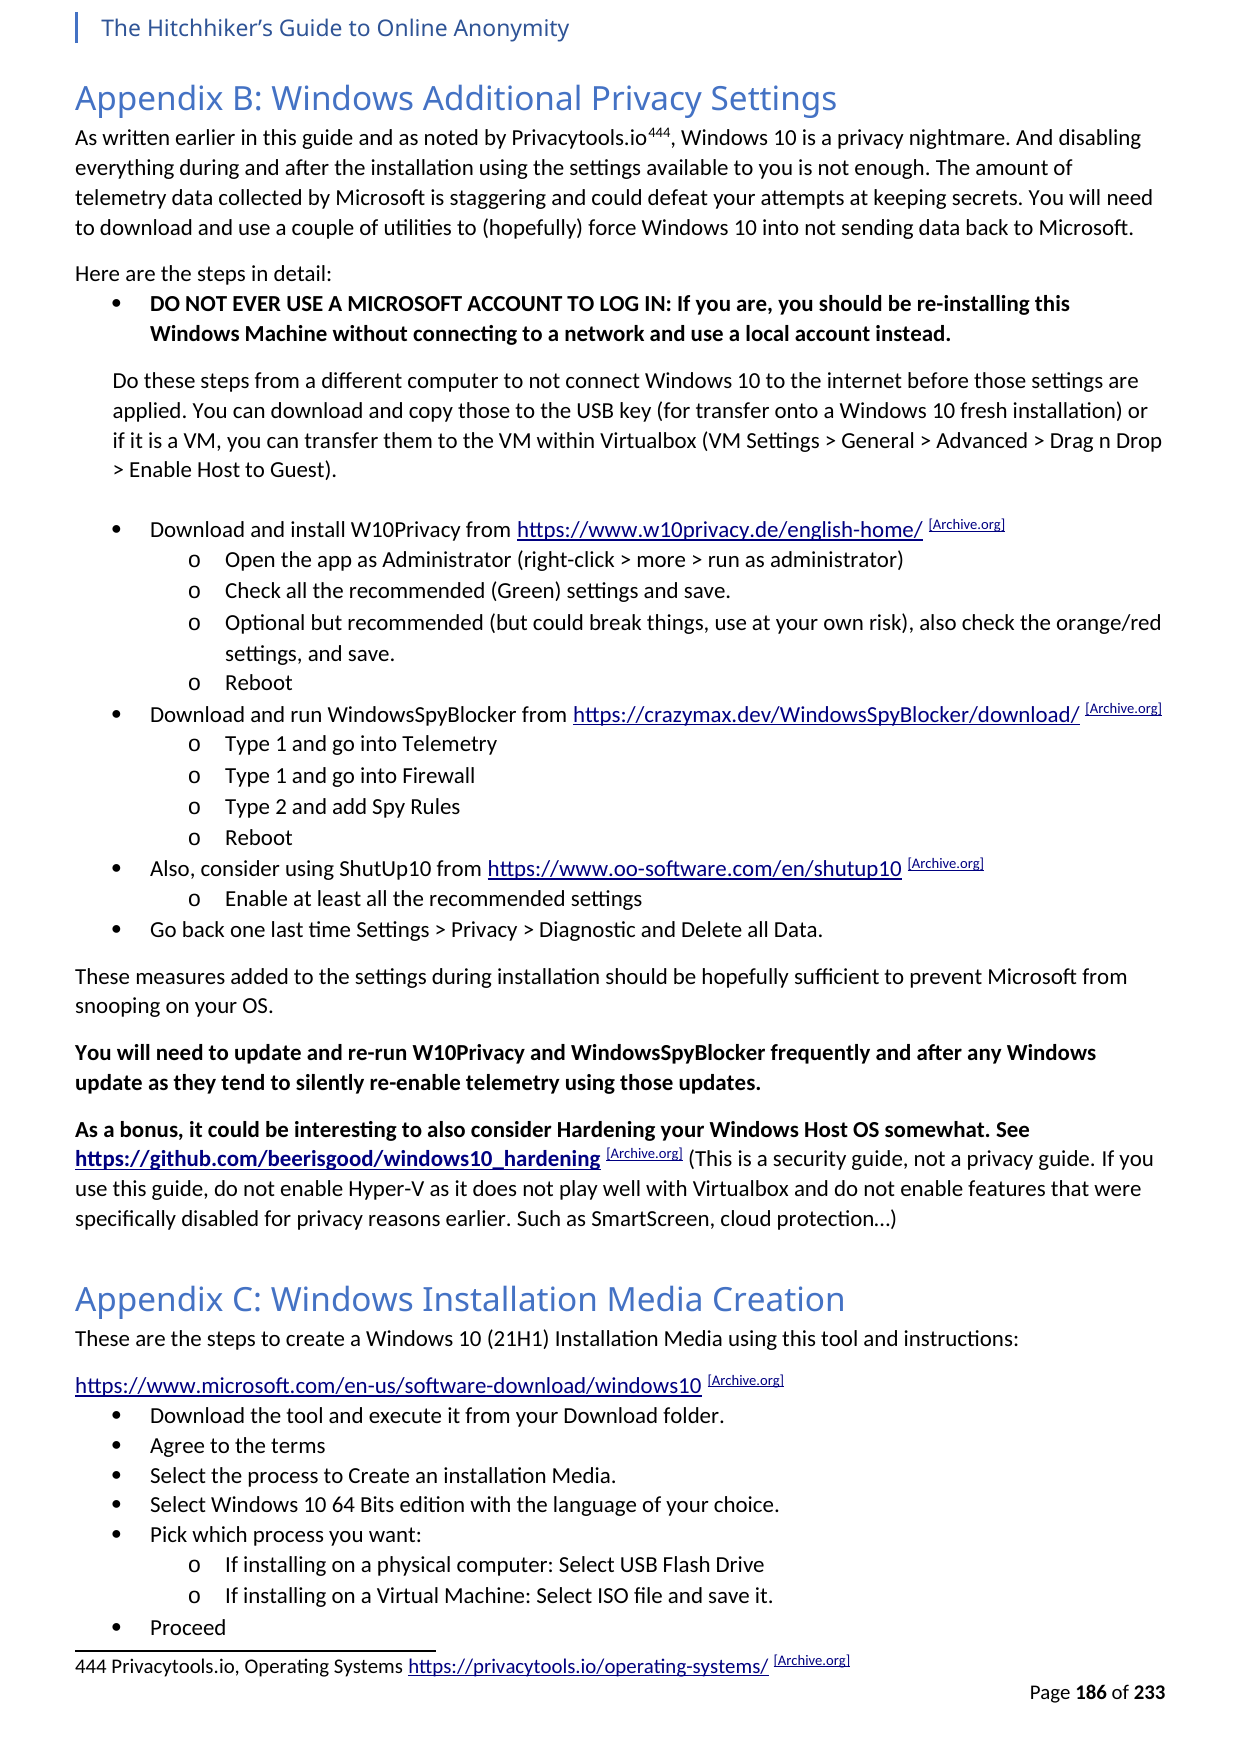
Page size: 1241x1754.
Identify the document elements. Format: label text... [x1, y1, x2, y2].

text https://www.microsoft.com/en-us/software-download/windows10 [Archive.org] [75, 1371, 1165, 1399]
text Privacytools.io, Operating Systems https://privacytools.io/operating-systems/ [Archive.org] [75, 1651, 1165, 1679]
text These measures added to the settings during installation should be hopefully sufficient to prevent Microsoft from snooping on your OS. [75, 962, 1165, 1020]
list DO NOT EVER USE A MICROSOFT ACCOUNT TO LOG IN: If you are, you should be re-installing this Windows Machine without connecting to a network and use a local account instead. [112, 289, 1165, 347]
list Download and install W10Privacy from https://www.w10privacy.de/english-home/ [Archive.org] [112, 515, 1165, 543]
list Also, consider using ShutUp10 from https://www.oo-software.com/en/shutup10 [Archive.org] [112, 854, 1165, 882]
list Type 1 and go into Firewall [187, 761, 1165, 790]
list If installing on a physical computer: Select USB Flash Drive [187, 1550, 1165, 1579]
text As written earlier in this guide and as noted by Privacytools.io, Windows 10 is a privacy nightmare. And disabling everything during and after the installation using the settings available to you is not enough. The amount of telemetry data collected by Microsoft is staggering and could defeat your attempts at keeping secrets. You will need to download and use a couple of utilities to (hopefully) force Windows 10 into not sending data back to Microsoft. [75, 123, 1165, 241]
text Do these steps from a different computer to not connect Windows 10 to the internet before those settings are applied. You can download and copy those to the USB key (for transfer onto a Windows 10 fresh installation) or if it is a VM, you can transfer them to the VM within Virtualbox (VM Settings > General > Advanced > Drag n Drop > Enable Host to Guest). [112, 366, 1165, 484]
list Open the app as Administrator (right-click > more > run as administrator) [187, 545, 1165, 574]
list Go back one last time Settings > Privacy > Diagnostic and Delete all Data. [112, 915, 1165, 943]
list Reboot [187, 668, 1165, 698]
list Optional but recommended (but could break things, use at your own risk), also check the orange/red settings, and save. [187, 608, 1165, 667]
list Type 1 and go into Telemetry [187, 729, 1165, 759]
text Here are the steps in detail: [75, 259, 1165, 288]
subtitle Appendix C: Windows Installation Media Creation [75, 1276, 1165, 1321]
text You will need to update and re-run W10Privacy and WindowsSpyBlocker frequently and after any Windows update as they tend to silently re-enable telemetry using those updates. [75, 1038, 1165, 1096]
list Check all the recommended (Green) settings and save. [187, 576, 1165, 606]
list Type 2 and add Spy Rules [187, 792, 1165, 821]
text As a bonus, it could be interesting to also consider Hardening your Windows Host OS somewhat. See https://github.com/beerisgood/windows10_hardening [Archive.org] (This is a security guide, not a privacy guide. If you use this guide, do not enable Hyper-V as it does not play well with Virtualbox and do not enable features that were specifically disabled for privacy reasons earlier. Such as SmartScreen, cloud protection…) [75, 1115, 1165, 1232]
list Download the tool and execute it from your Download folder. [112, 1401, 1165, 1429]
list Enable at least all the recommended settings [187, 884, 1165, 913]
list Select Windows 10 64 Bits edition with the language of your choice. [112, 1491, 1165, 1519]
list Download and run WindowsSpyBlocker from https://crazymax.dev/WindowsSpyBlocker/download/ [Archive.org] [112, 700, 1165, 728]
list Pick which process you want: [112, 1521, 1165, 1548]
list Proceed [112, 1613, 1165, 1641]
subtitle Appendix B: Windows Additional Privacy Settings [75, 75, 1165, 120]
list If installing on a Virtual Machine: Select ISO file and save it. [187, 1582, 1165, 1611]
text These are the steps to create a Windows 10 (21H1) Installation Media using this tool and instructions: [75, 1324, 1165, 1352]
list Reboot [187, 823, 1165, 852]
list Select the process to Create an installation Media. [112, 1461, 1165, 1489]
list Agree to the terms [112, 1431, 1165, 1459]
